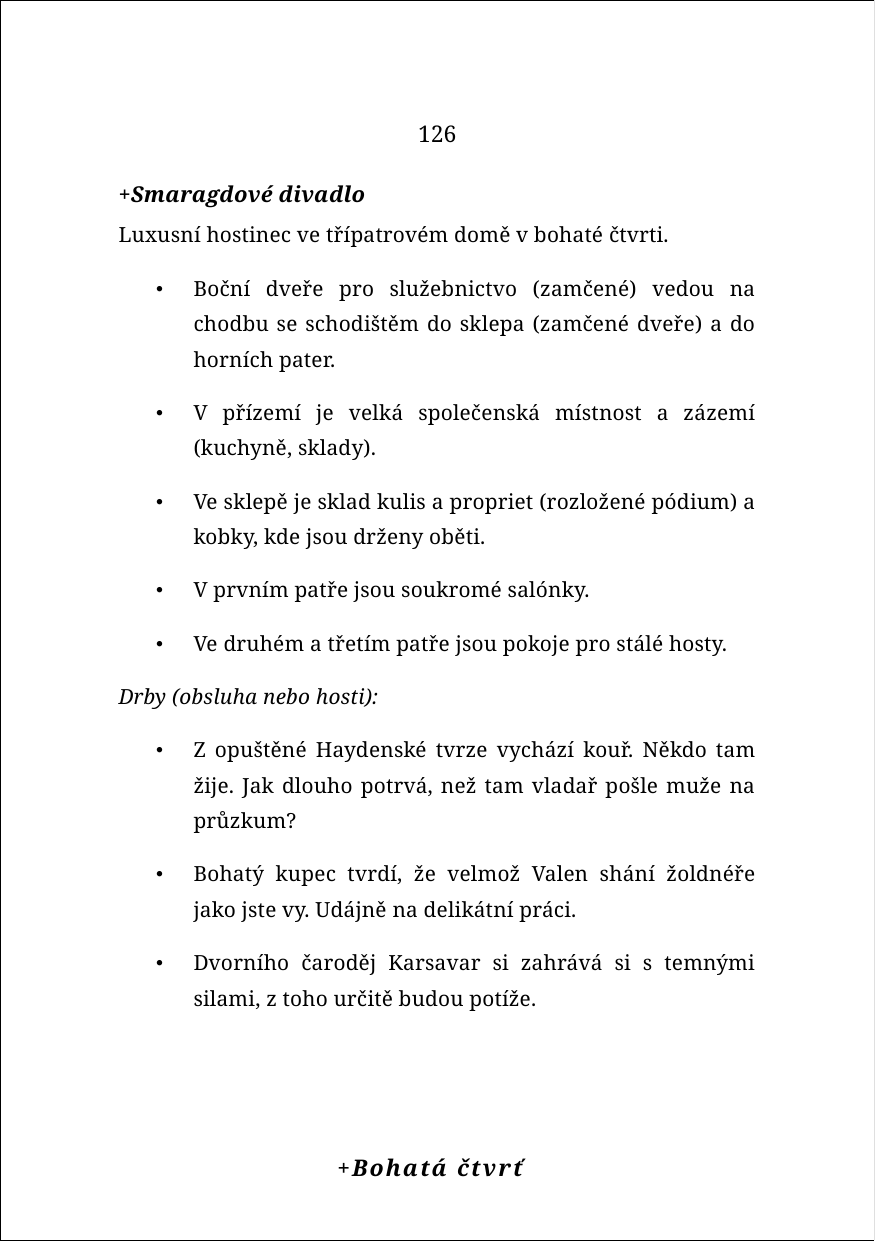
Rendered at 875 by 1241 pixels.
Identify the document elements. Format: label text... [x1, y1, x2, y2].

list Dvorního čaroděj Karsavar si zahrává si s temnými silami, z toho určitě budou potíže. [156, 948, 756, 1012]
list Bohatý kupec tvrdí, že velmož Valen shání žoldnéře jako jste vy. Udájně na delikátní práci. [156, 859, 756, 923]
list Z opuštěné Haydenské tvrze vychází kouř. Někdo tam žije. Jak dlouho potrvá, než tam vladař pošle muže na průzkum? [156, 735, 756, 835]
list V přízemí je velká společenská místnost a zázemí (kuchyně, sklady). [156, 398, 756, 462]
text Drby (obsluha nebo hosti): [118, 682, 756, 710]
list Ve druhém a třetím patře jsou pokoje pro stálé hosty. [156, 629, 756, 657]
text Luxusní hostinec ve třípatrovém domě v bohaté čtvrti. [118, 221, 756, 249]
list Ve sklepě je sklad kulis a propriet (rozložené pódium) a kobky, kde jsou drženy oběti. [156, 487, 756, 551]
list V prvním patře jsou soukromé salónky. [156, 576, 756, 604]
list Boční dveře pro služebnictvo (zamčené) vedou na chodbu se schodištěm do sklepa (zamčené dveře) a do horních pater. [156, 274, 756, 373]
subtitle +Smaragdové divadlo [118, 179, 756, 209]
